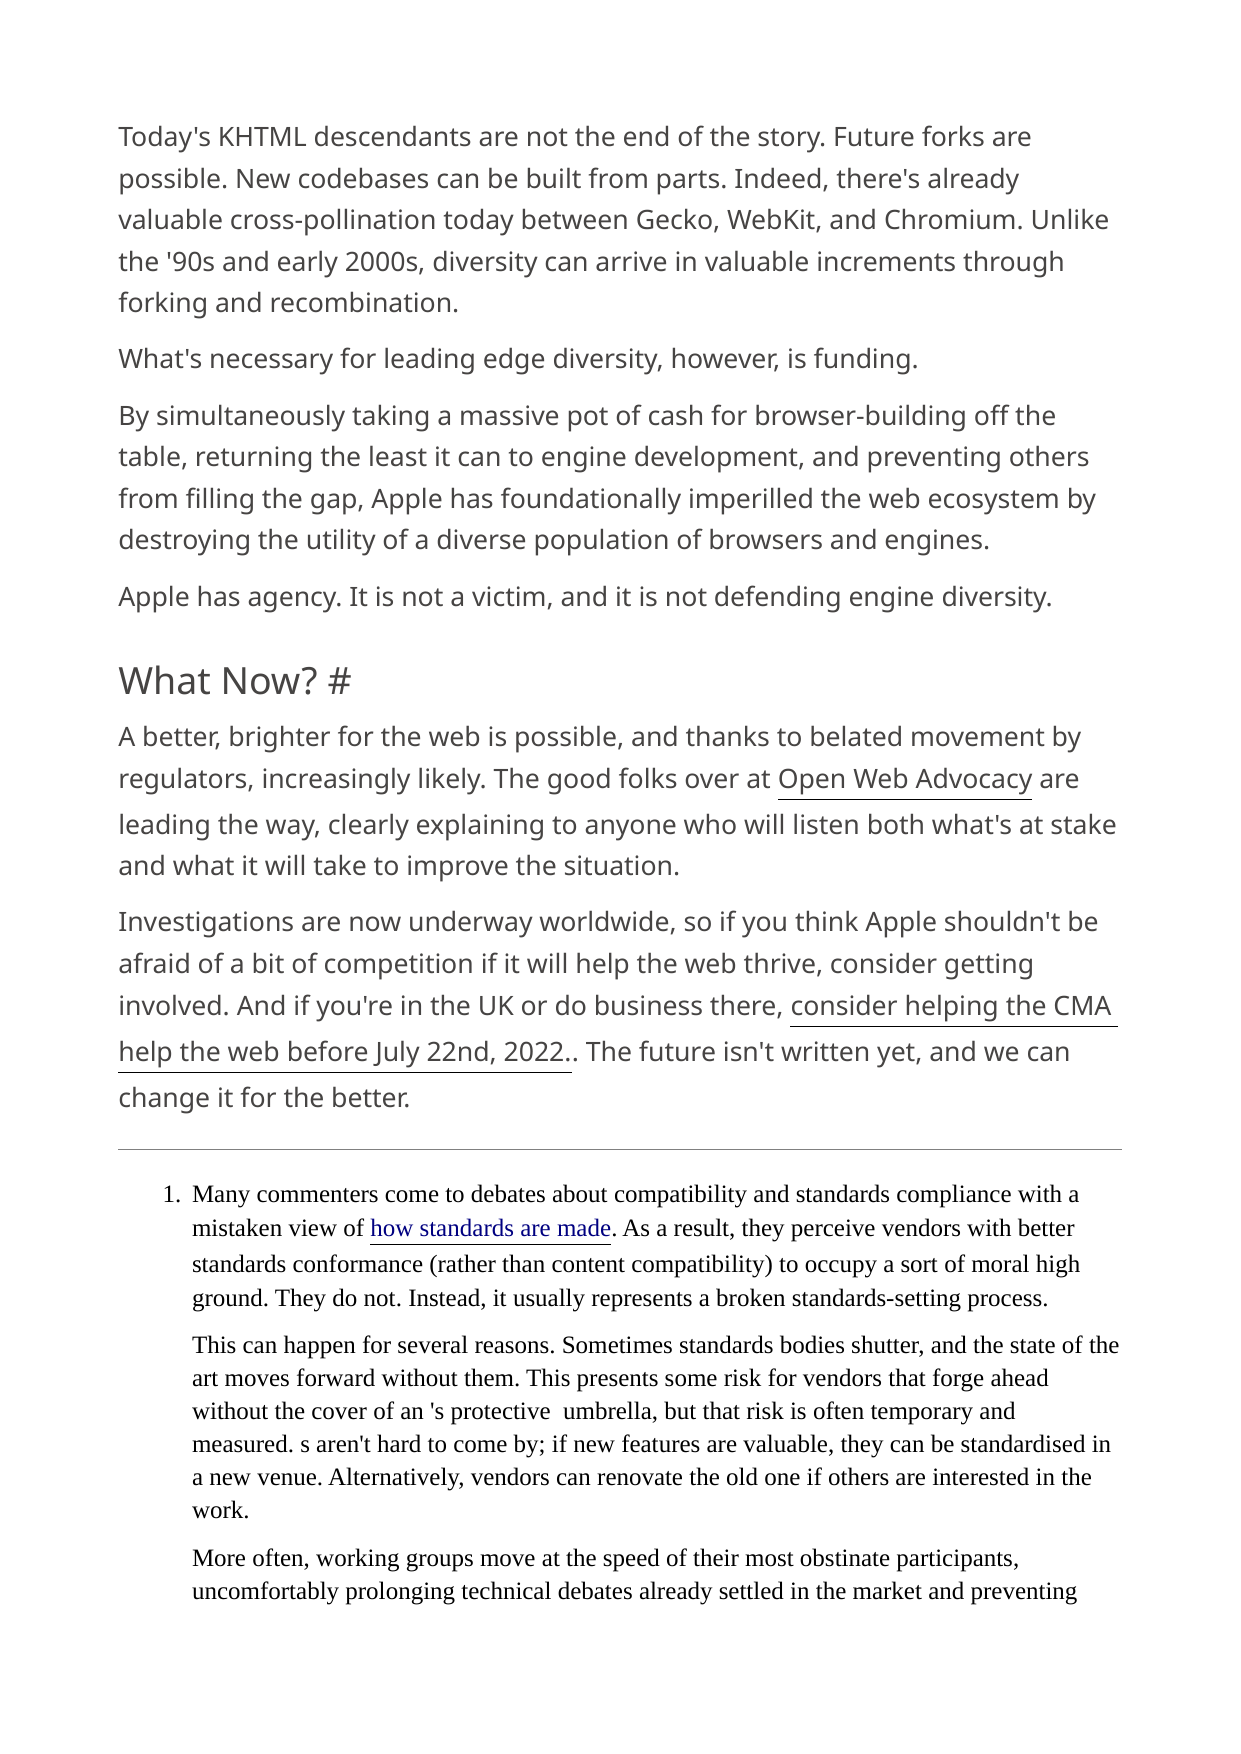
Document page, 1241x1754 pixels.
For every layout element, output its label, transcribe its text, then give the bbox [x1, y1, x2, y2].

list More often, working groups move at the speed of their most obstinate participants, uncomfortably prolonging technical debates already settled in the market and preventing [162, 1543, 1122, 1605]
text Investigations are now underway worldwide, so if you think Apple shouldn't be afraid of a bit of competition if it will help the web thrive, consider getting involved. And if you're in the UK or do business there, consider helping the CMA help the web before July 22nd, 2022.. The future isn't written yet, and we can change it for the better. [118, 903, 1122, 1115]
list Many commenters come to debates about compatibility and standards compliance with a mistaken view of how standards are made. As a result, they perceive vendors with better standards conformance (rather than content compatibility) to occupy a sort of moral high ground. They do not. Instead, it usually represents a broken standards-setting process. [162, 1179, 1122, 1311]
list This can happen for several reasons. Sometimes standards bodies shutter, and the state of the art moves forward without them. This presents some risk for vendors that forge ahead without the cover of an 's protective umbrella, but that risk is often temporary and measured. s aren't hard to come by; if new features are valuable, they can be standardised in a new venue. Alternatively, vendors can renovate the old one if others are interested in the work. [162, 1330, 1122, 1524]
text By simultaneously taking a massive pot of cash for browser-building off the table, returning the least it can to engine development, and preventing others from filling the gap, Apple has foundationally imperilled the web ecosystem by destroying the utility of a diverse population of browsers and engines. [118, 397, 1122, 557]
text A better, brighter for the web is possible, and thanks to belated movement by regulators, increasingly likely. The good folks over at Open Web Advocacy are leading the way, clearly explaining to anyone who will listen both what's at stake and what it will take to improve the situation. [118, 718, 1122, 883]
subtitle What Now? # [118, 654, 1122, 706]
text Today's KHTML descendants are not the end of the story. Future forks are possible. New codebases can be built from parts. Indeed, there's already valuable cross-pollination today between Gecko, WebKit, and Chromium. Unlike the '90s and early 2000s, diversity can arrive in valuable increments through forking and recombination. [118, 118, 1122, 321]
text Apple has agency. It is not a victim, and it is not defending engine diversity. [118, 577, 1122, 614]
text What's necessary for leading edge diversity, however, is funding. [118, 341, 1122, 377]
